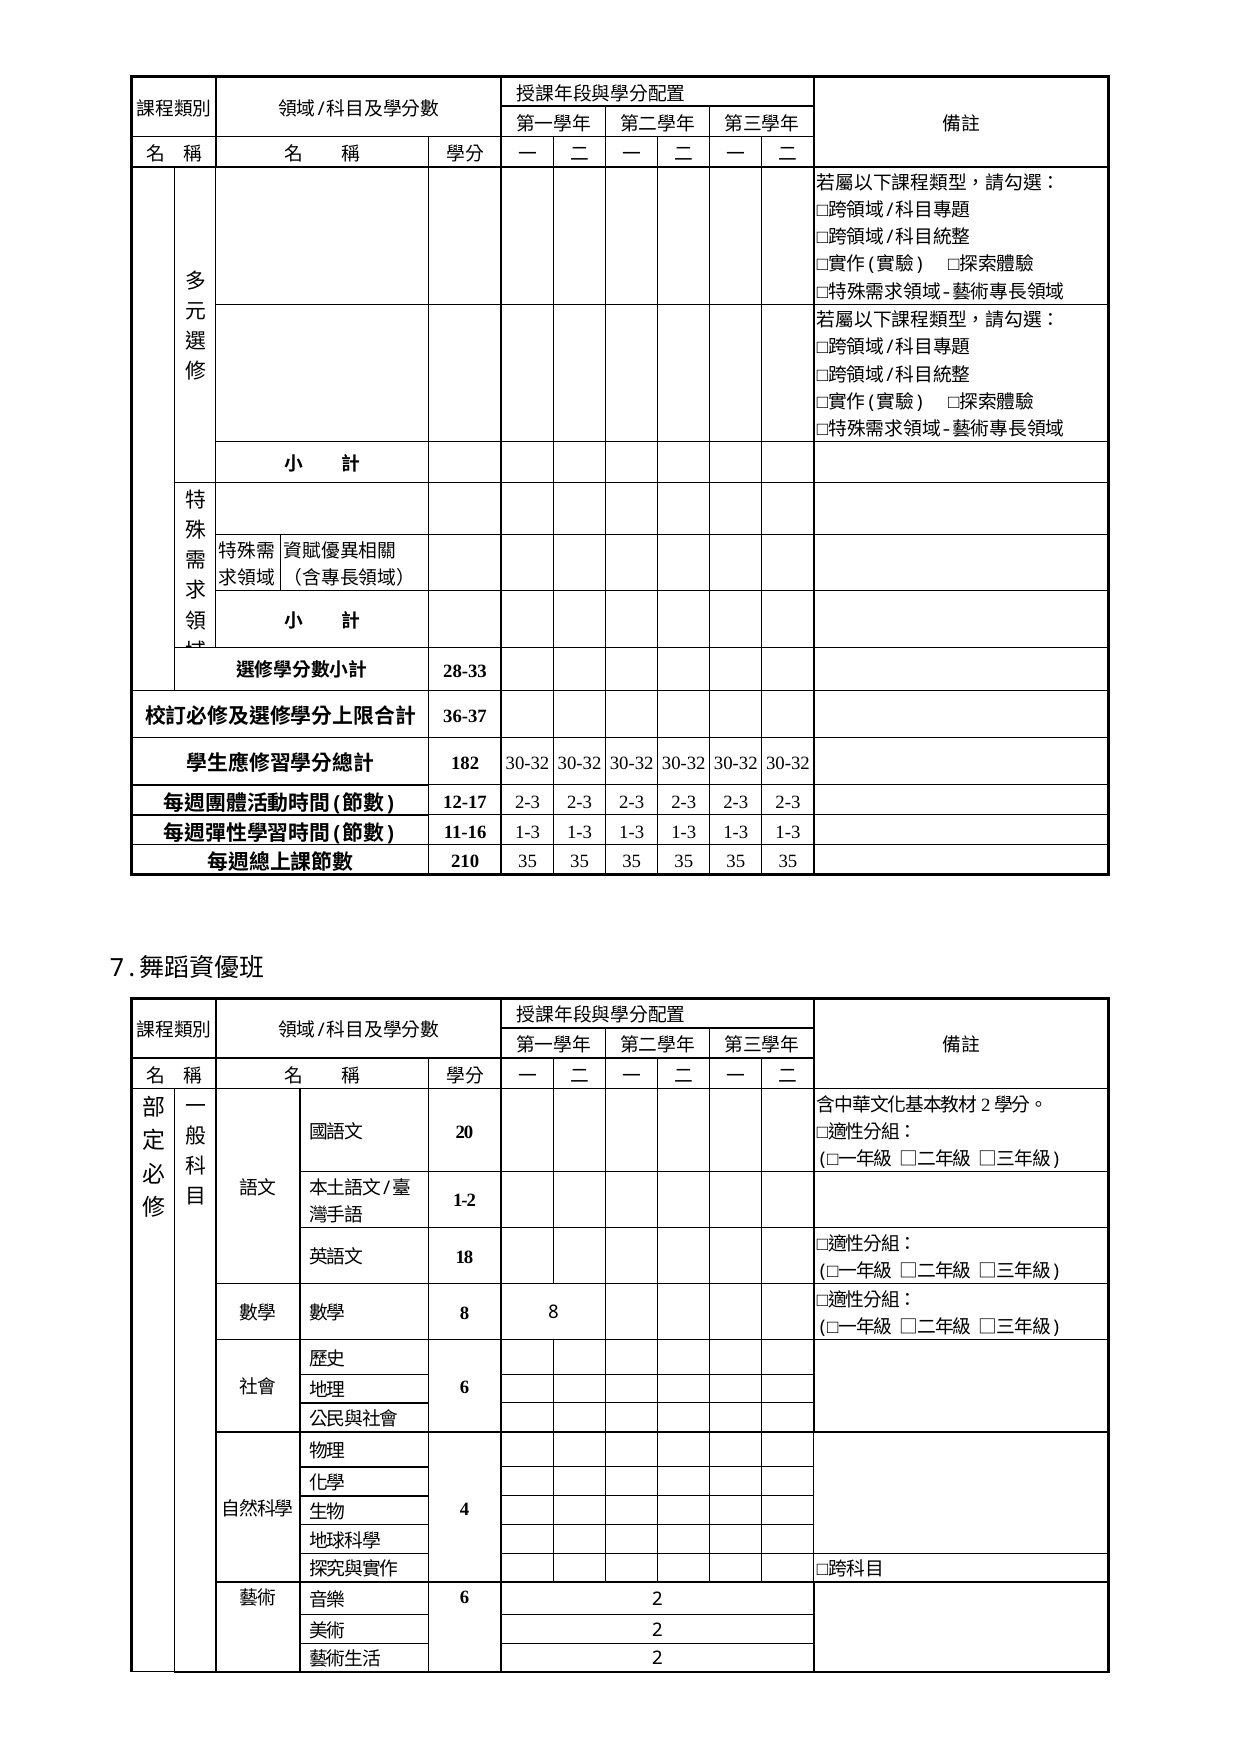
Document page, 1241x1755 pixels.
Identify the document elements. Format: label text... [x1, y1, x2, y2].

table_cell [216, 305, 428, 441]
table_cell [606, 1228, 657, 1283]
table_cell 2 [502, 1644, 813, 1671]
table_cell [606, 1525, 657, 1552]
table_cell [502, 1467, 553, 1495]
table_cell 藝術生活 [301, 1644, 428, 1671]
table_cell [429, 535, 500, 590]
table_cell [710, 1433, 761, 1466]
table_cell 美術 [301, 1615, 428, 1642]
table_cell [710, 1284, 761, 1338]
table_cell [710, 1228, 761, 1283]
text 7.舞蹈資優班 [109, 948, 1181, 984]
table_cell 生物 [301, 1497, 428, 1524]
table_cell [658, 442, 709, 482]
table_cell [502, 442, 553, 482]
table_cell [762, 1228, 813, 1283]
table_cell [554, 591, 605, 646]
table_cell 學分 [429, 1059, 500, 1088]
table_cell 校訂必修及選修學分上限合計 [133, 691, 428, 737]
table_cell [133, 168, 174, 689]
table_cell [502, 1496, 553, 1524]
table_cell [710, 305, 761, 441]
table_cell 一 [502, 137, 553, 166]
table_cell 6 [429, 1583, 500, 1671]
table_cell 6 [429, 1340, 500, 1431]
table_cell 每週總上課節數 [133, 845, 428, 873]
table_cell 地理 [301, 1375, 428, 1402]
table_cell [658, 1284, 709, 1338]
table_cell 探究與實作 [301, 1554, 428, 1581]
table_cell 語文 [217, 1089, 299, 1283]
table_cell [606, 1172, 657, 1227]
table_cell [554, 442, 605, 482]
table_cell [502, 591, 553, 646]
table_cell 國語文 [301, 1089, 428, 1171]
table_cell [606, 1375, 657, 1402]
table_cell 每週彈性學習時間(節數) [133, 816, 428, 844]
table_cell 二 [762, 1059, 813, 1088]
table_cell [606, 1467, 657, 1495]
table_cell 1-3 [606, 815, 657, 844]
table_cell [762, 1375, 813, 1402]
table_cell [815, 1583, 1107, 1671]
table_cell [710, 591, 761, 646]
table_cell 一 [606, 137, 657, 166]
table_cell [710, 1403, 761, 1431]
table_cell 小 計 [216, 591, 428, 646]
table_cell 第三學年 [710, 107, 813, 136]
table_cell 2-3 [606, 785, 657, 814]
table_cell [710, 483, 761, 534]
table_cell 學生應修習學分總計 [133, 738, 428, 784]
table_cell [606, 691, 657, 737]
table_cell 數學 [217, 1284, 299, 1338]
table_cell [658, 1554, 709, 1581]
table_cell [762, 1496, 813, 1524]
table_header 課程類別 [133, 1000, 215, 1057]
table_cell [762, 535, 813, 590]
table_cell [554, 1554, 605, 1581]
table_cell 二 [554, 1059, 605, 1088]
table_cell [554, 691, 605, 737]
table_cell [606, 483, 657, 534]
table_cell 二 [658, 137, 709, 166]
table_cell [658, 591, 709, 646]
table_cell [710, 535, 761, 590]
table_cell 2 [502, 1583, 813, 1614]
table_cell [429, 168, 500, 303]
table_cell [710, 168, 761, 303]
table_cell 35 [606, 845, 657, 873]
table_cell 第二學年 [606, 107, 709, 136]
table_cell [658, 1340, 709, 1373]
table_cell [429, 442, 500, 482]
table_cell 2-3 [554, 785, 605, 814]
table_cell [554, 1089, 605, 1171]
table_cell 名 稱 [133, 1059, 215, 1088]
table_cell 公民與社會 [301, 1404, 428, 1431]
table_cell [502, 1554, 553, 1581]
table_cell 30-32 [658, 738, 709, 784]
table_cell [710, 1089, 761, 1171]
table_cell [658, 1525, 709, 1552]
table_cell 30-32 [710, 738, 761, 784]
table_header 領域/科目及學分數 [217, 78, 500, 136]
table_cell [762, 1340, 813, 1373]
table_cell [658, 1433, 709, 1466]
table_cell 4 [429, 1433, 500, 1581]
table_cell [710, 1496, 761, 1524]
table_header 授課年段與學分配置 [502, 1000, 813, 1027]
table_cell [658, 168, 709, 303]
table_cell 1-3 [762, 815, 813, 844]
table_cell [762, 305, 813, 441]
table_cell [762, 1467, 813, 1495]
table_cell [762, 1089, 813, 1171]
table_cell 名 稱 [217, 137, 428, 166]
table_cell [606, 1089, 657, 1171]
table_cell 一 [502, 1059, 553, 1088]
table_cell 資賦優異相關（含專長領域） [281, 535, 428, 590]
table_cell [762, 483, 813, 534]
table_cell 2-3 [762, 785, 813, 814]
table_cell [554, 1172, 605, 1227]
table_cell [658, 535, 709, 590]
table_cell 8 [429, 1284, 500, 1338]
table_cell 30-32 [502, 738, 553, 784]
table_cell 本土語文/臺灣手語 [301, 1172, 428, 1227]
table_cell [606, 1284, 657, 1338]
table_header 課程類別 [133, 78, 215, 136]
table_cell 182 [429, 738, 500, 784]
table_cell [502, 1403, 553, 1431]
table_cell [502, 305, 553, 441]
table_cell [554, 648, 605, 689]
table_cell 30-32 [606, 738, 657, 784]
table_cell 35 [658, 845, 709, 873]
table_cell [658, 1403, 709, 1431]
table_cell 36-37 [429, 691, 500, 737]
table_cell [710, 1525, 761, 1552]
table_cell [606, 1554, 657, 1581]
table_cell 二 [762, 137, 813, 166]
table_cell □跨科目 [814, 1554, 1107, 1581]
table_cell 選修學分數小計 [175, 648, 428, 689]
table_cell 第三學年 [710, 1029, 813, 1057]
table_cell [658, 691, 709, 737]
table_cell 歷史 [301, 1340, 428, 1373]
table_cell [554, 1467, 605, 1495]
table_cell [815, 648, 1107, 689]
table_cell [658, 483, 709, 534]
table_cell [658, 648, 709, 689]
table_cell [815, 535, 1107, 590]
table_cell 自然科學 [217, 1433, 299, 1581]
table_cell [762, 1403, 813, 1431]
table_cell [554, 1228, 605, 1283]
table_cell [658, 1228, 709, 1283]
table_cell [502, 1433, 553, 1466]
table_cell [216, 483, 428, 534]
table_cell [606, 442, 657, 482]
table_cell 35 [502, 845, 553, 873]
table_cell [502, 1089, 553, 1171]
table_cell 若屬以下課程類型，請勾選： □跨領域/科目專題 □跨領域/科目統整 □實作(實驗) □探索體驗 □特殊需求領域-藝術專長領域 [815, 305, 1107, 441]
table_cell 20 [429, 1089, 500, 1171]
table_cell 一般科目 [175, 1089, 215, 1671]
table_cell [658, 305, 709, 441]
table_cell [762, 1172, 813, 1227]
table_cell [554, 1433, 605, 1466]
table_cell [710, 648, 761, 689]
table_cell [815, 815, 1107, 844]
table_cell 35 [710, 845, 761, 873]
table_cell 物理 [301, 1433, 428, 1466]
table_cell [502, 1525, 553, 1552]
table_cell 藝術 [217, 1583, 299, 1671]
table_cell 音樂 [301, 1583, 428, 1614]
table_cell [815, 738, 1107, 784]
table_cell 每週團體活動時間(節數) [133, 786, 428, 814]
table_cell [554, 535, 605, 590]
table_cell [606, 1340, 657, 1373]
table_cell 含中華文化基本教材2 學分。 □適性分組： (□一年級 □二年級 □三年級) [815, 1089, 1107, 1171]
table_cell [606, 648, 657, 689]
table_cell [554, 168, 605, 303]
table_cell 名 稱 [133, 137, 215, 166]
table_cell [814, 1433, 1107, 1552]
table_cell [606, 1496, 657, 1524]
table_cell [762, 648, 813, 689]
table_cell 一 [710, 137, 761, 166]
table_cell [216, 168, 428, 303]
table_header 備註 [815, 78, 1107, 166]
table_cell [658, 1172, 709, 1227]
table_cell 8 [502, 1284, 605, 1338]
table_cell 一 [606, 1059, 657, 1088]
table_cell [502, 168, 553, 303]
table_cell [606, 1403, 657, 1431]
table_cell [815, 691, 1107, 737]
table_cell 小 計 [216, 442, 428, 482]
table_cell [658, 1089, 709, 1171]
table_cell 名 稱 [217, 1059, 428, 1088]
table_cell 1-3 [710, 815, 761, 844]
table_cell [815, 845, 1107, 873]
table_cell [554, 1340, 605, 1373]
table_cell 二 [658, 1059, 709, 1088]
table_cell [658, 1375, 709, 1402]
table_cell 30-32 [762, 738, 813, 784]
table_cell [762, 1284, 813, 1338]
table_cell [762, 1433, 813, 1466]
table_cell 1-3 [658, 815, 709, 844]
table_cell 2-3 [710, 785, 761, 814]
table_cell 多元選修 [175, 168, 215, 482]
table_cell 特殊需求領域 [175, 483, 215, 646]
table_cell [502, 1340, 553, 1373]
table_cell [815, 785, 1107, 814]
table_cell 35 [762, 845, 813, 873]
table_cell [429, 591, 500, 646]
table_header 備註 [815, 1000, 1107, 1088]
table_cell [658, 1496, 709, 1524]
table_cell 1-2 [429, 1172, 500, 1227]
table_cell [762, 591, 813, 646]
table_header 授課年段與學分配置 [502, 78, 813, 105]
table_cell [502, 1172, 553, 1227]
table_cell 210 [429, 845, 500, 873]
table_cell [710, 1554, 761, 1581]
table_cell 特殊需求領域 [216, 535, 280, 590]
table_cell [429, 305, 500, 441]
table_cell 二 [554, 137, 605, 166]
table_cell 社會 [217, 1340, 299, 1431]
table_cell 數學 [301, 1284, 428, 1338]
table_cell [502, 648, 553, 689]
table_cell 18 [429, 1228, 500, 1283]
table_cell [762, 168, 813, 303]
table_cell 第一學年 [502, 1029, 605, 1057]
table_cell [554, 1375, 605, 1402]
table_cell 地球科學 [301, 1525, 428, 1552]
table_cell [606, 168, 657, 303]
table_cell [762, 1525, 813, 1552]
table_cell [815, 1172, 1107, 1227]
table_cell [502, 483, 553, 534]
table_cell [554, 1496, 605, 1524]
table_cell [710, 1467, 761, 1495]
table_cell [554, 483, 605, 534]
table_cell □適性分組： (□一年級 □二年級 □三年級) [815, 1228, 1107, 1283]
table_header 領域/科目及學分數 [217, 1000, 500, 1057]
table_cell [606, 591, 657, 646]
table_cell 30-32 [554, 738, 605, 784]
table_cell [710, 442, 761, 482]
table_cell 學分 [429, 137, 500, 166]
table_cell [429, 483, 500, 534]
table_cell 第二學年 [606, 1029, 709, 1057]
table_cell 一 [710, 1059, 761, 1088]
table_cell 11-16 [429, 815, 500, 844]
table_cell [554, 1403, 605, 1431]
table_cell 2-3 [658, 785, 709, 814]
table_cell 化學 [301, 1468, 428, 1495]
table_cell 2-3 [502, 785, 553, 814]
table_cell 1-3 [554, 815, 605, 844]
table_cell 28-33 [429, 648, 500, 689]
table_cell [658, 1467, 709, 1495]
table_cell [762, 1554, 813, 1581]
table_cell [554, 305, 605, 441]
table_cell 若屬以下課程類型，請勾選： □跨領域/科目專題 □跨領域/科目統整 □實作(實驗) □探索體驗 □特殊需求領域-藝術專長領域 [815, 168, 1107, 303]
table_cell [762, 442, 813, 482]
table_cell 35 [554, 845, 605, 873]
table_cell [762, 691, 813, 737]
table_cell [606, 535, 657, 590]
table_cell [502, 1375, 553, 1402]
table_cell 1-3 [502, 815, 553, 844]
table_cell [502, 535, 553, 590]
table_cell □適性分組： (□一年級 □二年級 □三年級) [815, 1284, 1107, 1338]
table_cell [815, 442, 1107, 482]
table_cell [606, 305, 657, 441]
table_cell [502, 691, 553, 737]
table_cell [606, 1433, 657, 1466]
table_cell [710, 1340, 761, 1373]
table_cell [710, 1172, 761, 1227]
table_cell [710, 1375, 761, 1402]
table_cell [710, 691, 761, 737]
table_cell 部定必修 [133, 1089, 174, 1671]
table_cell 12-17 [429, 785, 500, 814]
table_cell 第一學年 [502, 107, 605, 136]
table_cell 英語文 [301, 1228, 428, 1283]
table_cell 2 [502, 1615, 813, 1642]
table_cell [815, 591, 1107, 646]
table_cell [554, 1525, 605, 1552]
table_cell [502, 1228, 553, 1283]
table_cell [815, 1340, 1107, 1431]
table_cell [815, 483, 1107, 534]
